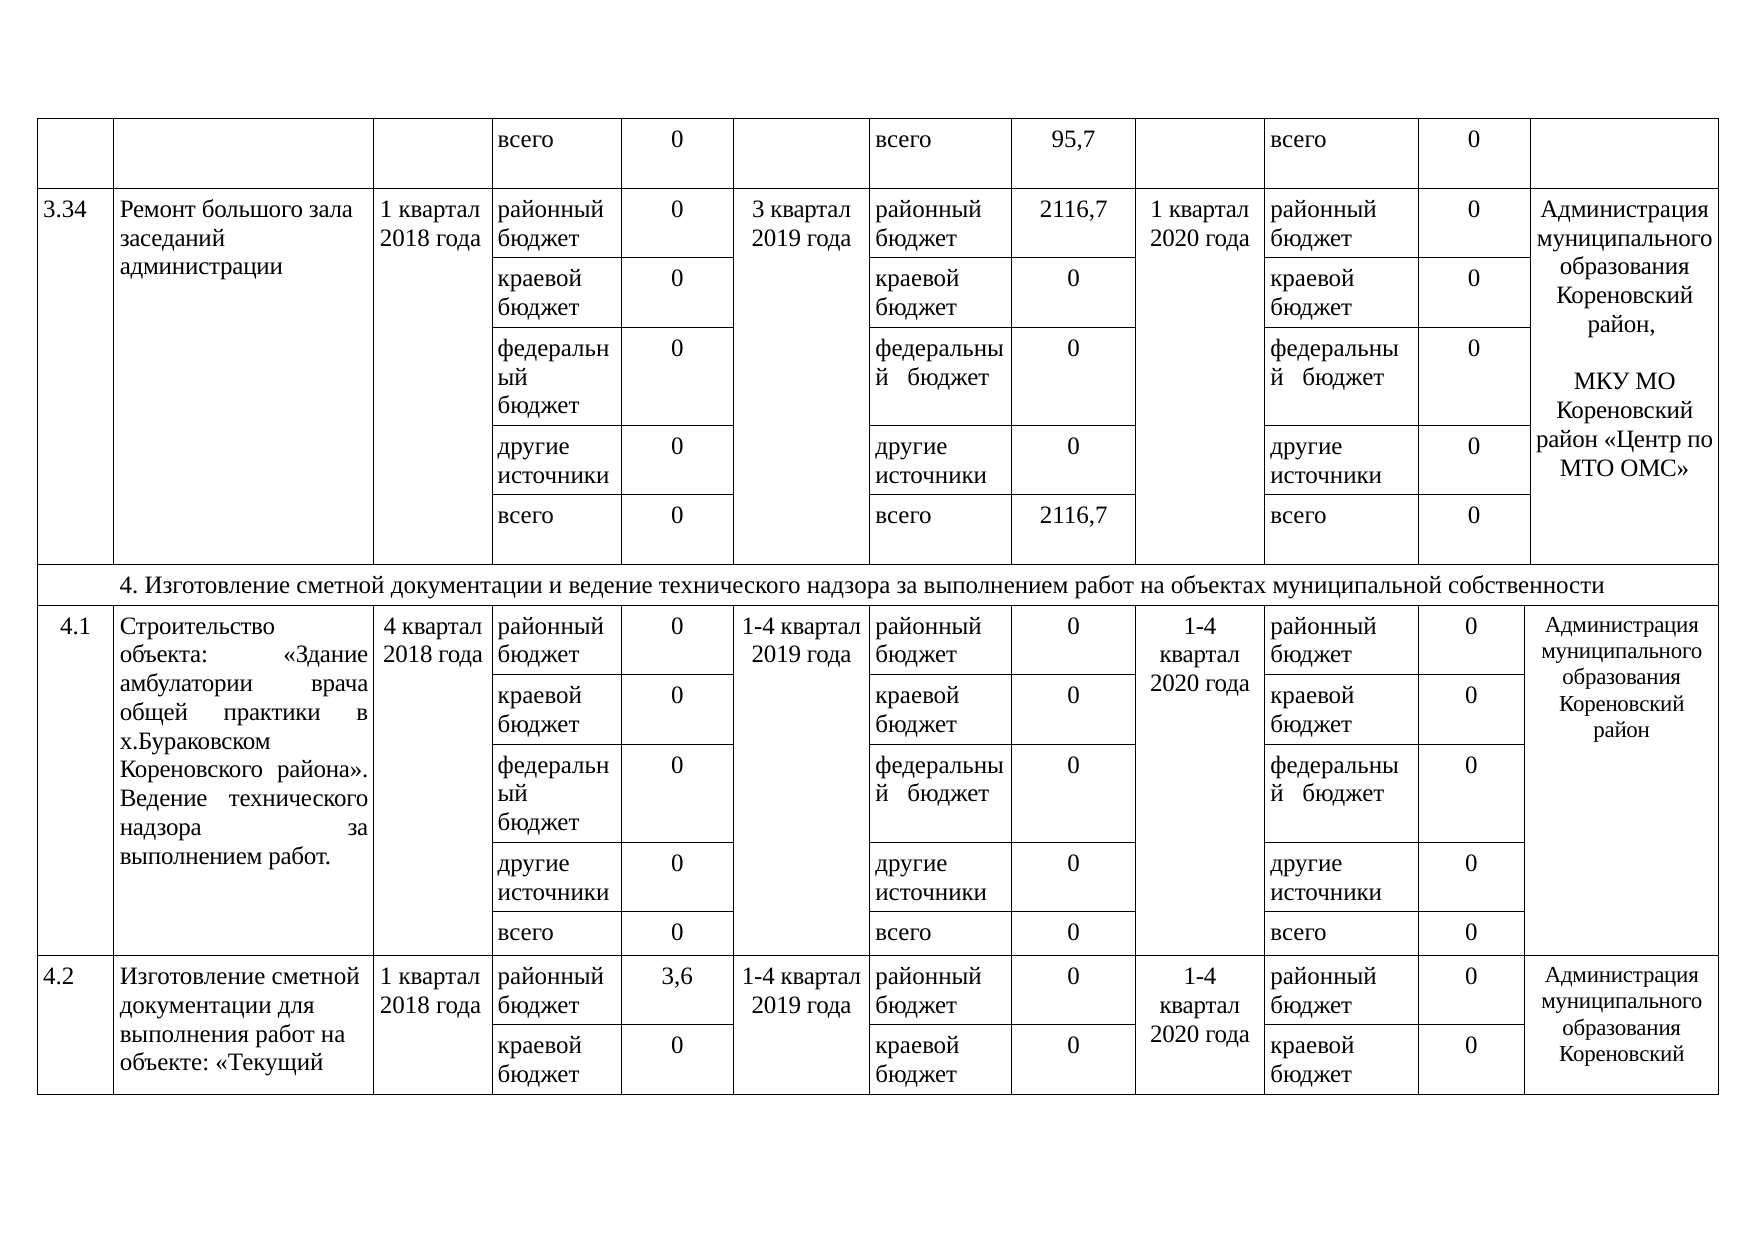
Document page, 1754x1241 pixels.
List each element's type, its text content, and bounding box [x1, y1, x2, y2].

table_cell 0 [1419, 606, 1524, 674]
table_cell федеральный бюджет [1265, 745, 1418, 842]
table_cell 3.34 [38, 189, 113, 564]
table_cell 0 [1012, 675, 1135, 743]
table_cell районный бюджет [1265, 606, 1418, 674]
table_cell 0 [1012, 745, 1135, 842]
table_cell районный бюджет [1265, 956, 1418, 1024]
table_cell 0 [1419, 189, 1530, 257]
table_cell 0 [622, 495, 733, 564]
table_cell другие источники [1265, 843, 1418, 911]
table_cell краевой бюджет [870, 1025, 1011, 1094]
table_cell 1-4 квартал 2019 года [734, 606, 869, 955]
table_cell 4.2 [38, 956, 113, 1094]
table_cell [38, 119, 113, 188]
table_cell всего [1265, 119, 1418, 188]
table_cell 0 [1012, 606, 1135, 674]
table_cell 0 [622, 119, 733, 188]
table_cell районный бюджет [493, 189, 621, 257]
table_cell Ремонт большого зала заседаний администрации [114, 189, 373, 564]
table_cell 3 квартал 2019 года [734, 189, 869, 564]
table_cell 0 [622, 843, 733, 911]
table_cell 0 [1012, 328, 1135, 425]
table_cell 0 [1419, 119, 1530, 188]
table_cell 1 квартал 2018 года [374, 956, 492, 1094]
table_cell 0 [1419, 912, 1524, 955]
table_cell 0 [1012, 1025, 1135, 1094]
table_cell районный бюджет [870, 606, 1011, 674]
table_cell 1-4 квартал 2020 года [1136, 956, 1264, 1094]
table_cell районный бюджет [870, 956, 1011, 1024]
table_cell 2116,7 [1012, 495, 1135, 564]
table_cell 0 [1419, 258, 1530, 327]
table_cell Администрация муниципального образования Кореновский [1525, 956, 1718, 1094]
table_cell 0 [1419, 426, 1530, 494]
table_cell 0 [1419, 675, 1524, 743]
table_cell районный бюджет [493, 606, 621, 674]
table_cell федеральный бюджет [870, 328, 1011, 425]
table_cell Администрация муниципального образования Кореновский район [1525, 606, 1718, 955]
table_cell 95,7 [1012, 119, 1135, 188]
table_cell 0 [1012, 258, 1135, 327]
table_cell 0 [622, 258, 733, 327]
table_cell краевой бюджет [493, 675, 621, 743]
table_cell 0 [1012, 956, 1135, 1024]
table_cell районный бюджет [1265, 189, 1418, 257]
table_cell федеральный бюджет [493, 328, 621, 425]
table_cell краевой бюджет [870, 258, 1011, 327]
table_cell 0 [622, 426, 733, 494]
table_cell федеральный бюджет [493, 745, 621, 842]
table_cell всего [870, 119, 1011, 188]
table_cell 2116,7 [1012, 189, 1135, 257]
table_cell всего [493, 912, 621, 955]
table_cell 1-4 квартал 2020 года [1136, 606, 1264, 955]
table_cell 0 [622, 606, 733, 674]
table_cell [1136, 119, 1264, 188]
table_cell 0 [1419, 843, 1524, 911]
table_cell Администрация муниципального образования Кореновский район, МКУ МО Кореновский район «Центр по МТО ОМС» [1531, 189, 1718, 564]
table_cell краевой бюджет [1265, 1025, 1418, 1094]
table_cell 1 квартал 2018 года [374, 189, 492, 564]
table_cell 0 [622, 328, 733, 425]
table_cell 0 [1012, 843, 1135, 911]
table_cell районный бюджет [870, 189, 1011, 257]
table_cell Строительство объекта: «Здание амбулатории врача общей практики в х.Бураковском Кореновского района». Ведение технического надзора за выполнением работ. [114, 606, 373, 955]
table_cell 4.1 [38, 606, 113, 955]
table_cell 0 [1419, 745, 1524, 842]
table_cell 0 [622, 675, 733, 743]
table_cell 0 [1012, 912, 1135, 955]
table_cell 0 [622, 189, 733, 257]
table_cell 0 [622, 912, 733, 955]
table_cell другие источники [493, 426, 621, 494]
table_cell краевой бюджет [1265, 258, 1418, 327]
table_cell районный бюджет [493, 956, 621, 1024]
table_cell краевой бюджет [1265, 675, 1418, 743]
table_cell 0 [1012, 426, 1135, 494]
table_cell Изготовление сметной документации для выполнения работ на объекте: «Текущий [114, 956, 373, 1094]
table_cell всего [1265, 912, 1418, 955]
table_cell [374, 119, 492, 188]
table_cell 0 [1419, 328, 1530, 425]
table_cell федеральный бюджет [1265, 328, 1418, 425]
table_cell всего [493, 119, 621, 188]
table_cell другие источники [493, 843, 621, 911]
table_cell [1531, 119, 1718, 188]
table_cell всего [493, 495, 621, 564]
table_cell 0 [1419, 956, 1524, 1024]
table_cell всего [870, 495, 1011, 564]
table_cell 1-4 квартал 2019 года [734, 956, 869, 1094]
table_cell 1 квартал 2020 года [1136, 189, 1264, 564]
table_cell другие источники [870, 843, 1011, 911]
table_cell [114, 119, 373, 188]
table_cell 4. Изготовление сметной документации и ведение технического надзора за выполнением работ на объектах муниципальной собственности [38, 565, 1718, 604]
table_cell другие источники [870, 426, 1011, 494]
table_cell 0 [1419, 1025, 1524, 1094]
table_cell 3,6 [622, 956, 733, 1024]
table_cell краевой бюджет [493, 1025, 621, 1094]
table_cell всего [870, 912, 1011, 955]
table_cell краевой бюджет [493, 258, 621, 327]
table_cell федеральный бюджет [870, 745, 1011, 842]
table_cell всего [1265, 495, 1418, 564]
table_cell 0 [622, 745, 733, 842]
table_cell [734, 119, 869, 188]
table_cell краевой бюджет [870, 675, 1011, 743]
table_cell 0 [622, 1025, 733, 1094]
table_cell 4 квартал 2018 года [374, 606, 492, 955]
table_cell 0 [1419, 495, 1530, 564]
table_cell другие источники [1265, 426, 1418, 494]
